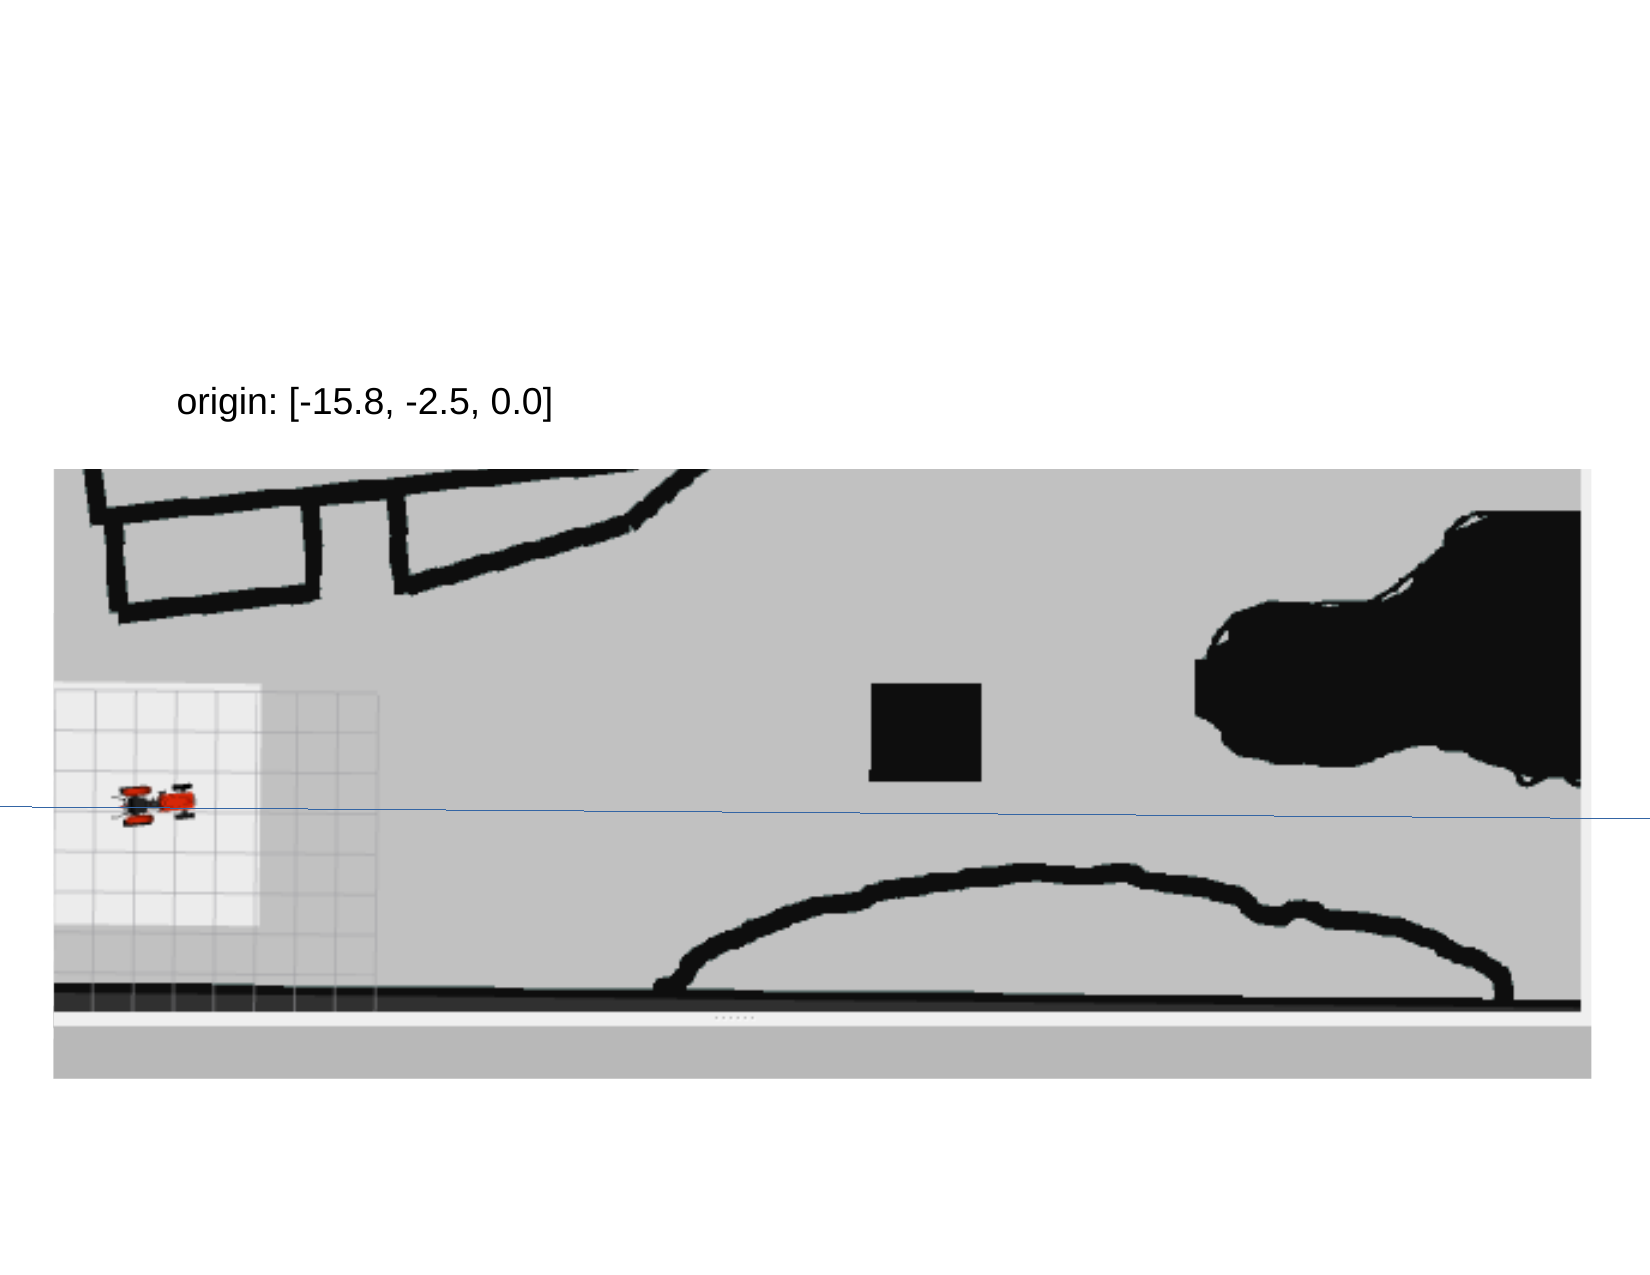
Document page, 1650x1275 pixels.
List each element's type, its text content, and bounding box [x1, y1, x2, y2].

picture [53, 469, 1592, 1079]
text_box origin: [-15.8, -2.5, 0.0] [161, 373, 569, 431]
